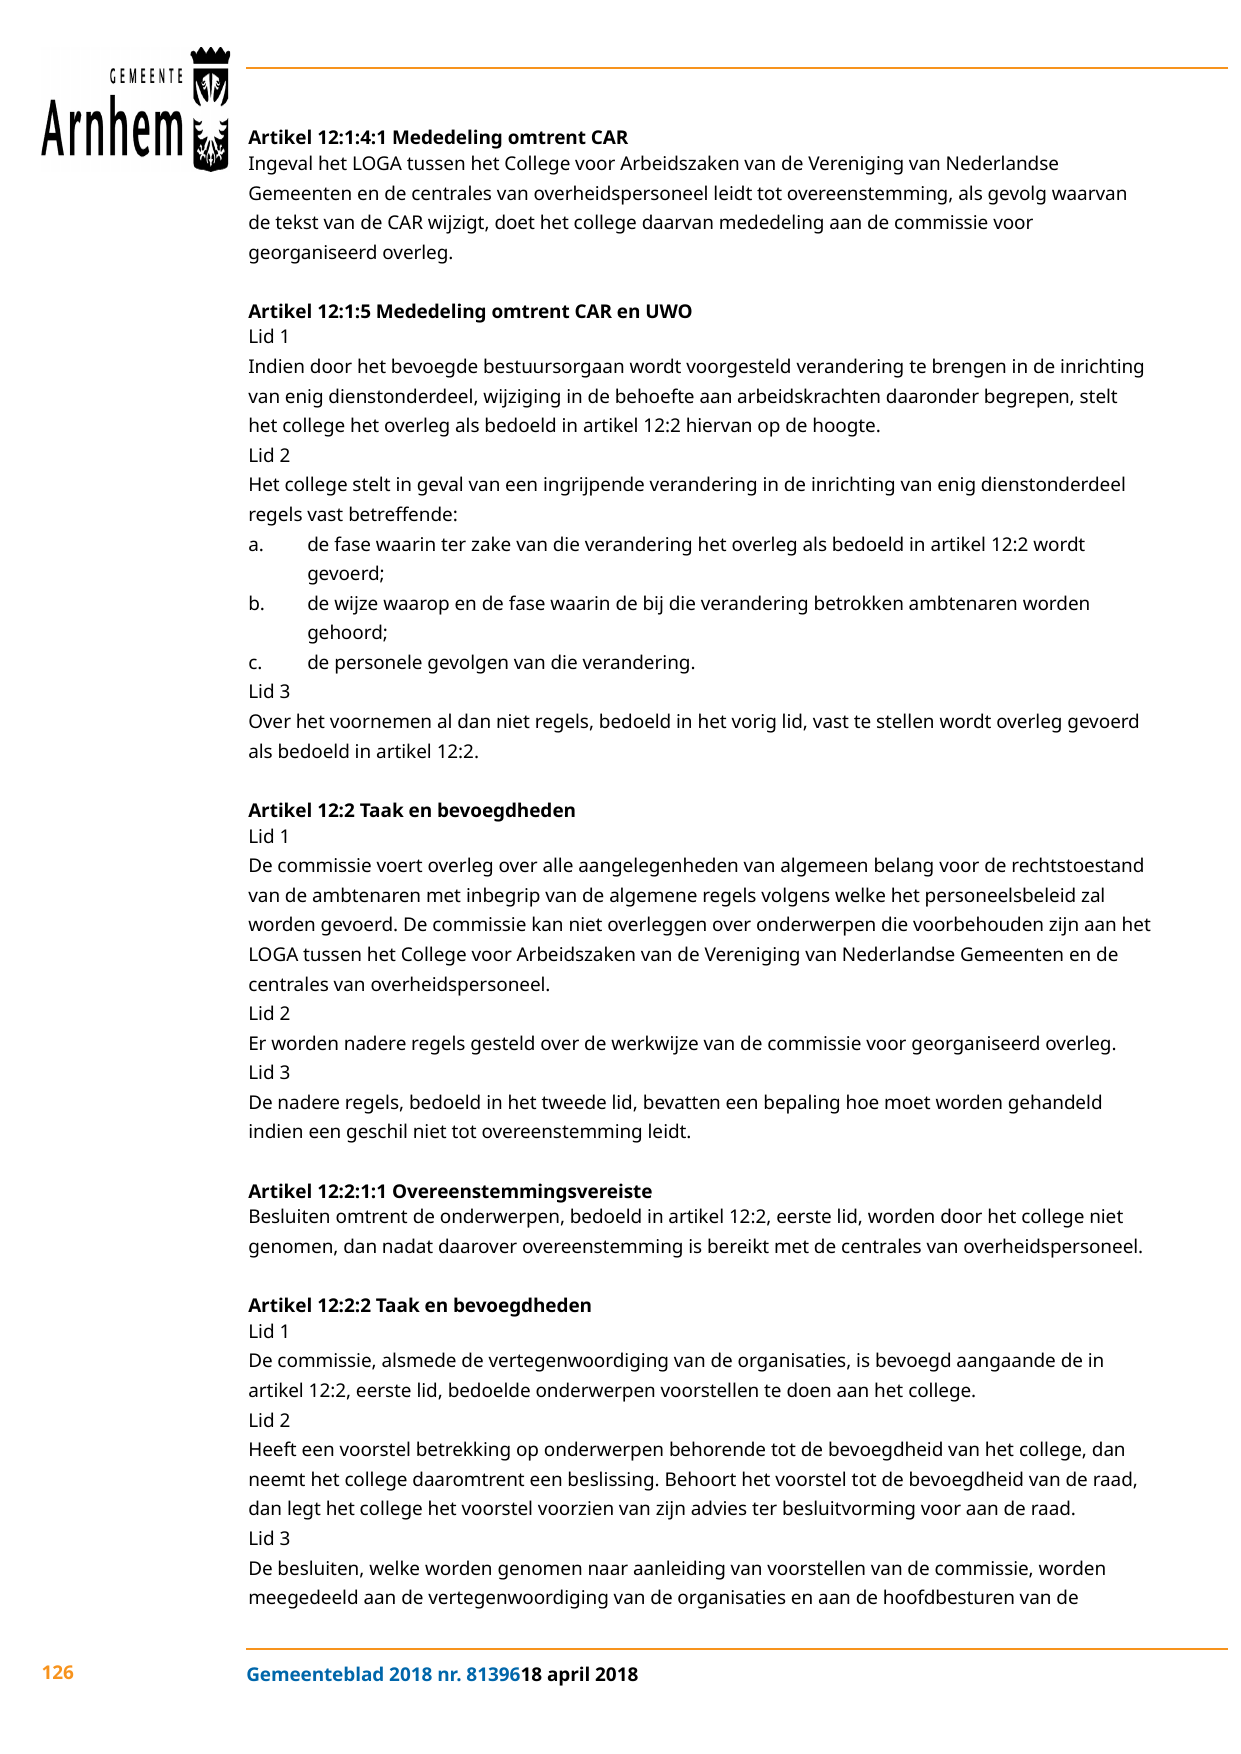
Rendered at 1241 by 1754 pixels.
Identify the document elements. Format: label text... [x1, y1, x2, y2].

text Lid 2 [248, 442, 1152, 468]
text Lid 3 [248, 679, 1152, 704]
text Lid 2 [248, 1407, 1152, 1432]
text Artikel 12:2:1:1 Overeenstemmingsvereiste [248, 1178, 1152, 1203]
picture [41, 47, 231, 172]
text Het college stelt in geval van een ingrijpende verandering in de inrichting van enig dienstonderdeel regels vast betreffende: [248, 472, 1152, 527]
text Lid 3 [248, 1525, 1152, 1551]
text Lid 1 [248, 1318, 1152, 1344]
text Lid 2 [248, 1000, 1152, 1026]
list de wijze waarop en de fase waarin de bij die verandering betrokken ambtenaren worden gehoord; [248, 590, 1152, 645]
list de personele gevolgen van die verandering. [248, 649, 1152, 675]
text Indien door het bevoegde bestuursorgaan wordt voorgesteld verandering te brengen in de inrichting van enig dienstonderdeel, wijziging in de behoefte aan arbeidskrachten daaronder begrepen, stelt het college het overleg als bedoeld in artikel 12:2 hiervan op de hoogte. [248, 353, 1152, 438]
text Artikel 12:2:2 Taak en bevoegdheden [248, 1292, 1152, 1318]
text De nadere regels, bedoeld in het tweede lid, bevatten een bepaling hoe moet worden gehandeld indien een geschil niet tot overeenstemming leidt. [248, 1089, 1152, 1144]
text Heeft een voorstel betrekking op onderwerpen behorende tot de bevoegdheid van het college, dan neemt het college daaromtrent een beslissing. Behoort het voorstel tot de bevoegdheid van de raad, dan legt het college het voorstel voorzien van zijn advies ter besluitvorming voor aan de raad. [248, 1436, 1152, 1521]
text Over het voornemen al dan niet regels, bedoeld in het vorig lid, vast te stellen wordt overleg gevoerd als bedoeld in artikel 12:2. [248, 708, 1152, 764]
list de fase waarin ter zake van die verandering het overleg als bedoeld in artikel 12:2 wordt gevoerd; [248, 531, 1152, 586]
text Lid 1 [248, 324, 1152, 349]
text Lid 3 [248, 1059, 1152, 1085]
text De besluiten, welke worden genomen naar aanleiding van voorstellen van de commissie, worden meegedeeld aan de vertegenwoordiging van de organisaties en aan de hoofdbesturen van de [248, 1555, 1152, 1610]
text Artikel 12:1:4:1 Mededeling omtrent CAR [248, 124, 1152, 150]
text Artikel 12:1:5 Mededeling omtrent CAR en UWO [248, 298, 1152, 324]
text Ingeval het LOGA tussen het College voor Arbeidszaken van de Vereniging van Nederlandse Gemeenten en de centrales van overheidspersoneel leidt tot overeenstemming, als gevolg waarvan de tekst van de CAR wijzigt, doet het college daarvan mededeling aan de commissie voor georganiseerd overleg. [248, 150, 1152, 264]
text De commissie voert overleg over alle aangelegenheden van algemeen belang voor de rechtstoestand van de ambtenaren met inbegrip van de algemene regels volgens welke het personeelsbeleid zal worden gevoerd. De commissie kan niet overleggen over onderwerpen die voorbehouden zijn aan het LOGA tussen het College voor Arbeidszaken van de Vereniging van Nederlandse Gemeenten en de centrales van overheidspersoneel. [248, 852, 1152, 996]
text De commissie, alsmede de vertegenwoordiging van de organisaties, is bevoegd aangaande de in artikel 12:2, eerste lid, bedoelde onderwerpen voorstellen te doen aan het college. [248, 1348, 1152, 1403]
text Er worden nadere regels gesteld over de werkwijze van de commissie voor georganiseerd overleg. [248, 1030, 1152, 1056]
text Artikel 12:2 Taak en bevoegdheden [248, 797, 1152, 823]
text Lid 1 [248, 823, 1152, 848]
text Besluiten omtrent de onderwerpen, bedoeld in artikel 12:2, eerste lid, worden door het college niet genomen, dan nadat daarover overeenstemming is bereikt met de centrales van overheidspersoneel. [248, 1203, 1152, 1259]
